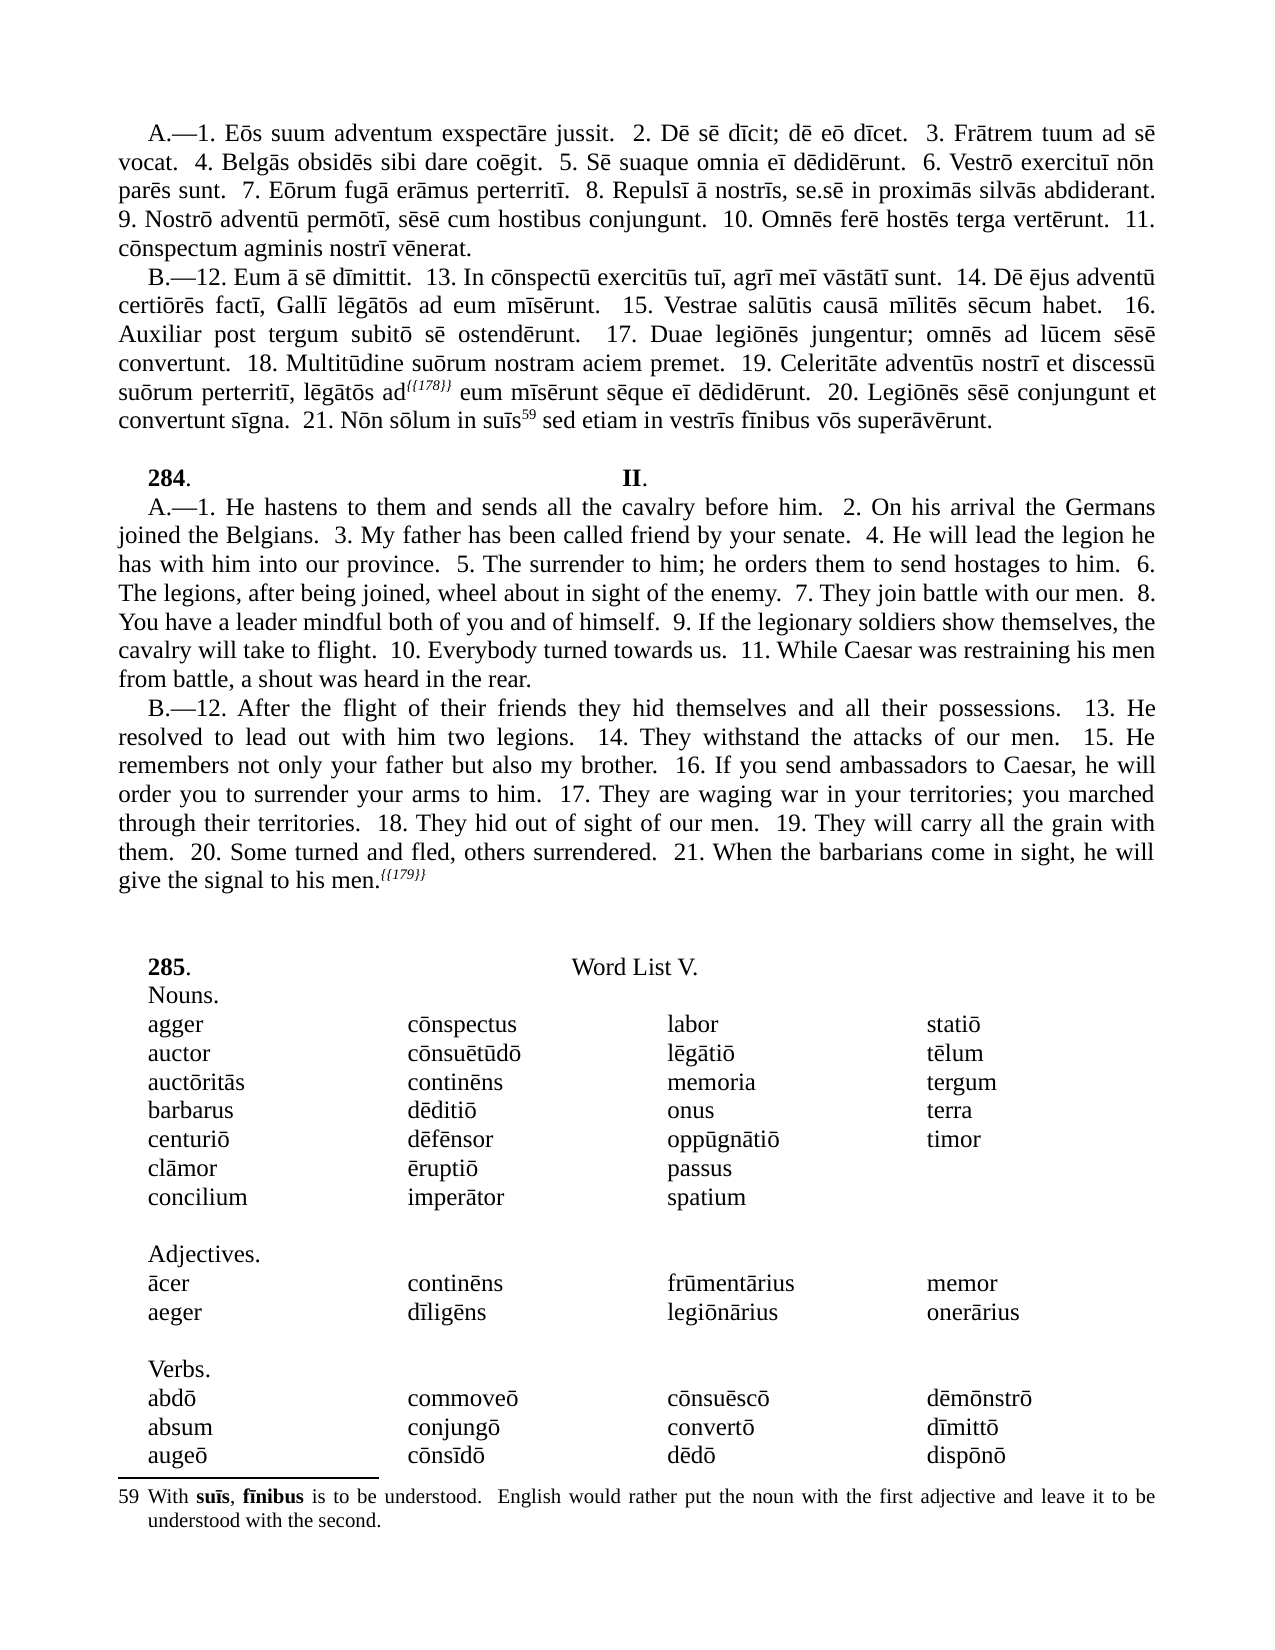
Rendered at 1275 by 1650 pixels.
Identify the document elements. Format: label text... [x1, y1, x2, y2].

text tergum [897, 1067, 1157, 1096]
text ēruptiō [378, 1153, 637, 1182]
text cōnsuēscō [637, 1383, 897, 1412]
text statiō [897, 1009, 1157, 1038]
text agger [118, 1009, 378, 1038]
text auctor [118, 1038, 378, 1067]
text dēdō [637, 1441, 897, 1469]
text cōnsīdō [378, 1441, 637, 1469]
text 284. II. [118, 463, 1157, 492]
text continēns [378, 1067, 637, 1096]
text dīligēns [378, 1297, 637, 1326]
text onus [637, 1096, 897, 1124]
text dēmōnstrō [897, 1383, 1157, 1412]
text ācer [118, 1268, 378, 1297]
text dēditiō [378, 1096, 637, 1124]
text aeger [118, 1297, 378, 1326]
text memor [897, 1268, 1157, 1297]
text Verbs. [118, 1354, 1157, 1383]
text oppūgnātiō [637, 1124, 897, 1153]
text cōnsuētūdō [378, 1038, 637, 1067]
text commoveō [378, 1383, 637, 1412]
text memoria [637, 1067, 897, 1096]
text Nouns. [118, 981, 1157, 1009]
text centuriō [118, 1124, 378, 1153]
text B.—12. After the flight of their friends they hid themselves and all their possessions. 13. He resolved to lead out with him two legions. 14. They withstand the attacks of our men. 15. He remembers not only your father but also my brother. 16. If you send ambassadors to Caesar, he will order you to surrender your arms to him. 17. They are waging war in your territories; you marched through their territories. 18. They hid out of sight of our men. 19. They will carry all the grain with them. 20. Some turned and fled, others surrendered. 21. When the barbarians come in sight, he will give the signal to his men.{{179}} [118, 693, 1157, 894]
text A.—1. Eōs suum adventum exspectāre jussit. 2. Dē sē dīcit; dē eō dīcet. 3. Frātrem tuum ad sē vocat. 4. Belgās obsidēs sibi dare coēgit. 5. Sē suaque omnia eī dēdidērunt. 6. Vestrō exercituī nōn parēs sunt. 7. Eōrum fugā erāmus perterritī. 8. Repulsī ā nostrīs, se.sē in proximās silvās abdiderant. 9. Nostrō adventū permōtī, sēsē cum hostibus conjungunt. 10. Omnēs ferē hostēs terga vertērunt. 11. cōnspectum agminis nostrī vēnerat. [118, 118, 1157, 262]
text cōnspectus [378, 1009, 637, 1038]
text lēgātiō [637, 1038, 897, 1067]
text 285. Word List V. [118, 952, 1157, 981]
text legiōnārius [637, 1297, 897, 1326]
text terra [897, 1096, 1157, 1124]
text tēlum [897, 1038, 1157, 1067]
text Adjectives. [118, 1239, 1157, 1268]
text timor [897, 1124, 1157, 1153]
text convertō [637, 1412, 897, 1441]
text imperātor [378, 1182, 637, 1211]
text clāmor [118, 1153, 378, 1182]
text passus [637, 1153, 897, 1182]
text dīmittō [897, 1412, 1157, 1441]
text barbarus [118, 1096, 378, 1124]
text augeō [118, 1441, 378, 1469]
text auctōritās [118, 1067, 378, 1096]
text spatium [637, 1182, 897, 1211]
text labor [637, 1009, 897, 1038]
text With suīs, fīnibus is to be understood. English would rather put the noun with the first adjective and leave it to be understood with the second. [118, 1484, 1157, 1532]
text continēns [378, 1268, 637, 1297]
text dispōnō [897, 1441, 1157, 1469]
text conjungō [378, 1412, 637, 1441]
text absum [118, 1412, 378, 1441]
text onerārius [897, 1297, 1157, 1326]
text abdō [118, 1383, 378, 1412]
text concilium [118, 1182, 378, 1211]
text dēfēnsor [378, 1124, 637, 1153]
text A.—1. He hastens to them and sends all the cavalry before him. 2. On his arrival the Germans joined the Belgians. 3. My father has been called friend by your senate. 4. He will lead the legion he has with him into our province. 5. The surrender to him; he orders them to send hostages to him. 6. The legions, after being joined, wheel about in sight of the enemy. 7. They join battle with our men. 8. You have a leader mindful both of you and of himself. 9. If the legionary soldiers show themselves, the cavalry will take to flight. 10. Everybody turned towards us. 11. While Caesar was restraining his men from battle, a shout was heard in the rear. [118, 492, 1157, 693]
text B.—12. Eum ā sē dīmittit. 13. In cōnspectū exercitūs tuī, agrī meī vāstātī sunt. 14. Dē ējus adventū certiōrēs factī, Gallī lēgātōs ad eum mīsērunt. 15. Vestrae salūtis causā mīlitēs sēcum habet. 16. Auxiliar post tergum subitō sē ostendērunt. 17. Duae legiōnēs jungentur; omnēs ad lūcem sēsē convertunt. 18. Multitūdine suōrum nostram aciem premet. 19. Celeritāte adventūs nostrī et discessū suōrum perterritī, lēgātōs ad{{178}} eum mīsērunt sēque eī dēdidērunt. 20. Legiōnēs sēsē conjungunt et convertunt sīgna. 21. Nōn sōlum in suīs sed etiam in vestrīs fīnibus vōs superāvērunt. [118, 262, 1157, 434]
text frūmentārius [637, 1268, 897, 1297]
